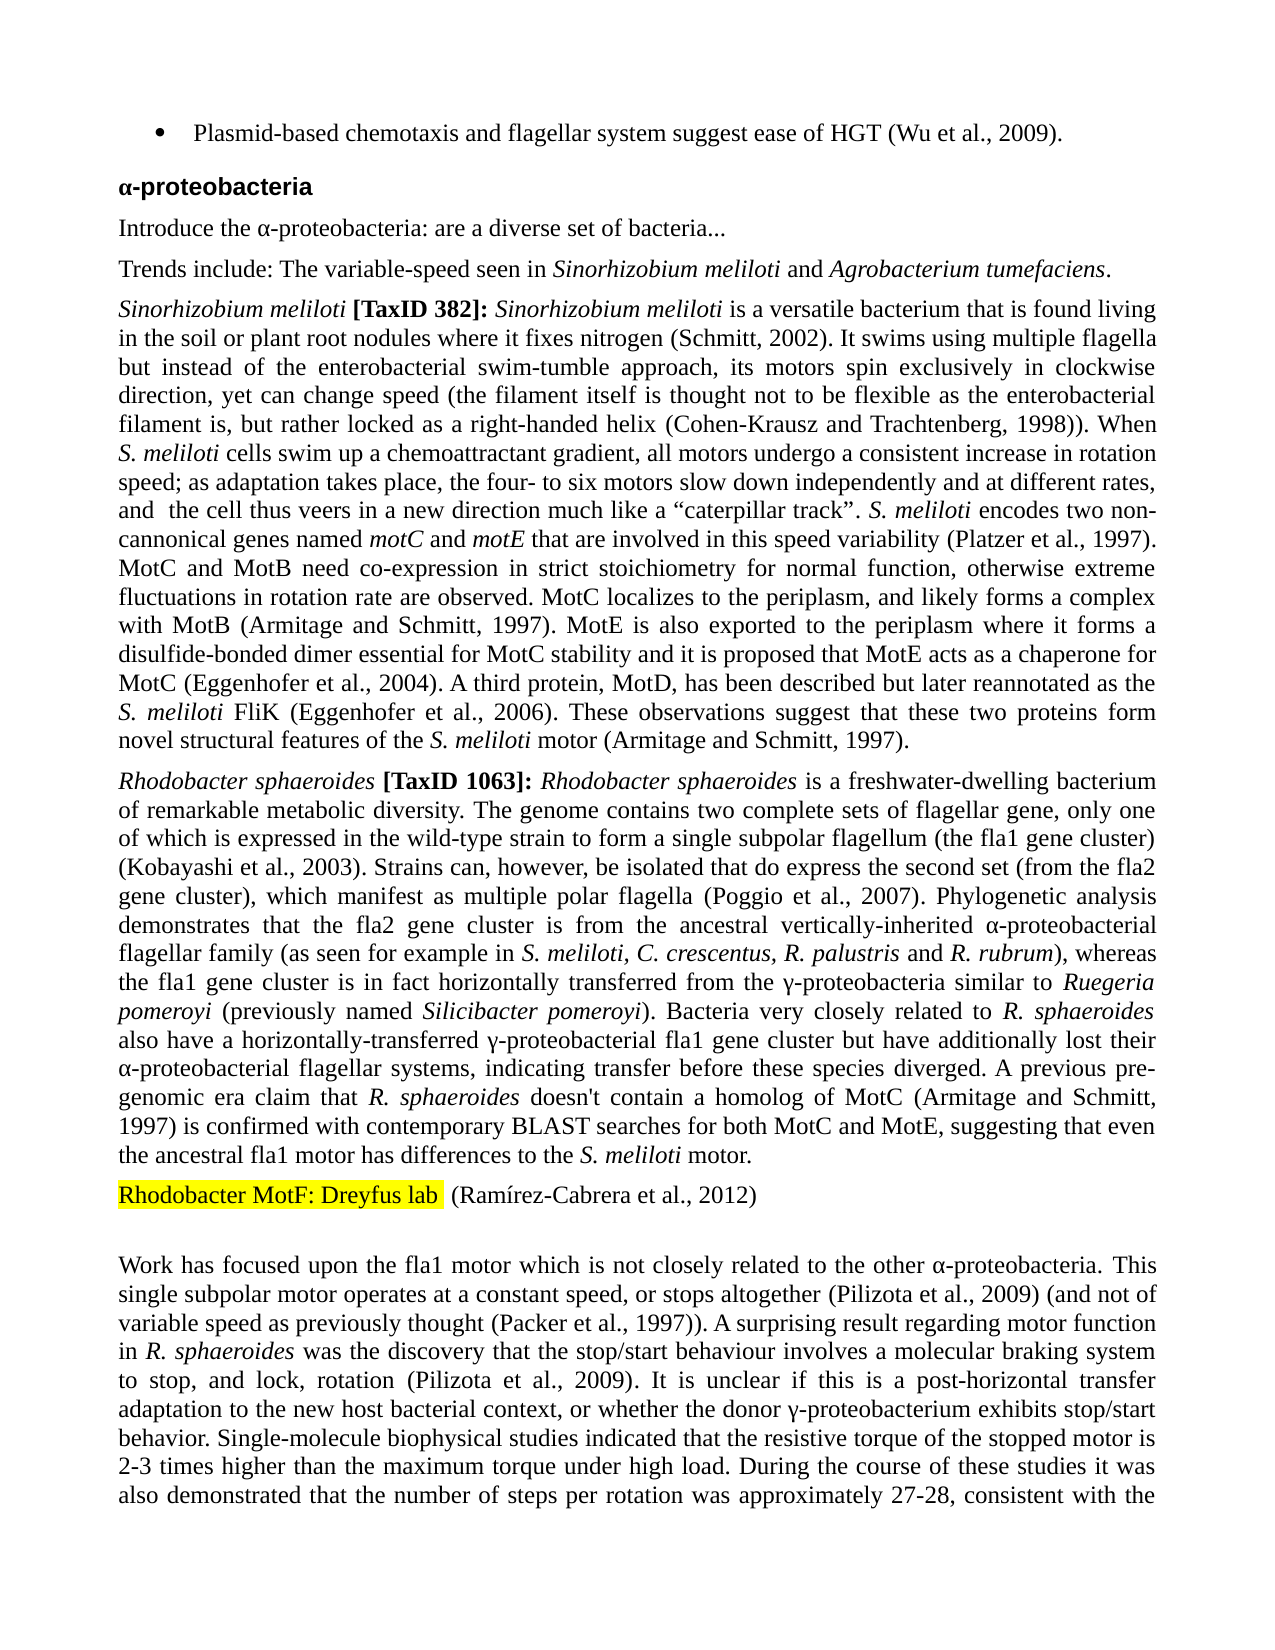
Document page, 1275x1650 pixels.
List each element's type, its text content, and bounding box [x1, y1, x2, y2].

text Work has focused upon the fla1 motor which is not closely related to the other α-proteobacteria. This single subpolar motor operates at a constant speed, or stops altogether (Pilizota et al., 2009) (and not of variable speed as previously thought (Packer et al., 1997)). A surprising result regarding motor function in R. sphaeroides was the discovery that the stop/start behaviour involves a molecular braking system to stop, and lock, rotation (Pilizota et al., 2009). It is unclear if this is a post-horizontal transfer adaptation to the new host bacterial context, or whether the donor γ-proteobacterium exhibits stop/start behavior. Single-molecule biophysical studies indicated that the resistive torque of the stopped motor is 2-3 times higher than the maximum torque under high load. During the course of these studies it was also demonstrated that the number of steps per rotation was approximately 27-28, consistent with the [118, 1250, 1157, 1509]
text Trends include: The variable-speed seen in Sinorhizobium meliloti and Agrobacterium tumefaciens. [118, 254, 1157, 282]
text Sinorhizobium meliloti [TaxID 382]: Sinorhizobium meliloti is a versatile bacterium that is found living in the soil or plant root nodules where it fixes nitrogen (Schmitt, 2002). It swims using multiple flagella but instead of the enterobacterial swim-tumble approach, its motors spin exclusively in clockwise direction, yet can change speed (the filament itself is thought not to be flexible as the enterobacterial filament is, but rather locked as a right-handed helix (Cohen-Krausz and Trachtenberg, 1998)). When S. meliloti cells swim up a chemoattractant gradient, all motors undergo a consistent increase in rotation speed; as adaptation takes place, the four- to six motors slow down independently and at different rates, and the cell thus veers in a new direction much like a “caterpillar track”. S. meliloti encodes two non-cannonical genes named motC and motE that are involved in this speed variability (Platzer et al., 1997). MotC and MotB need co-expression in strict stoichiometry for normal function, otherwise extreme fluctuations in rotation rate are observed. MotC localizes to the periplasm, and likely forms a complex with MotB (Armitage and Schmitt, 1997). MotE is also exported to the periplasm where it forms a disulfide-bonded dimer essential for MotC stability and it is proposed that MotE acts as a chaperone for MotC (Eggenhofer et al., 2004). A third protein, MotD, has been described but later reannotated as the S. meliloti FliK (Eggenhofer et al., 2006). These observations suggest that these two proteins form novel structural features of the S. meliloti motor (Armitage and Schmitt, 1997). [118, 294, 1157, 754]
text Introduce the α-proteobacteria: are a diverse set of bacteria... [118, 213, 1157, 242]
text Rhodobacter MotF: Dreyfus lab (Ramírez-Cabrera et al., 2012) [118, 1180, 1157, 1209]
subtitle α-proteobacteria [118, 172, 1157, 201]
text Rhodobacter sphaeroides [TaxID 1063]: Rhodobacter sphaeroides is a freshwater-dwelling bacterium of remarkable metabolic diversity. The genome contains two complete sets of flagellar gene, only one of which is expressed in the wild-type strain to form a single subpolar flagellum (the fla1 gene cluster) (Kobayashi et al., 2003). Strains can, however, be isolated that do express the second set (from the fla2 gene cluster), which manifest as multiple polar flagella (Poggio et al., 2007). Phylogenetic analysis demonstrates that the fla2 gene cluster is from the ancestral vertically-inherited α-proteobacterial flagellar family (as seen for example in S. meliloti, C. crescentus, R. palustris and R. rubrum), whereas the fla1 gene cluster is in fact horizontally transferred from the γ-proteobacteria similar to Ruegeria pomeroyi (previously named Silicibacter pomeroyi). Bacteria very closely related to R. sphaeroides also have a horizontally-transferred γ-proteobacterial fla1 gene cluster but have additionally lost their α-proteobacterial flagellar systems, indicating transfer before these species diverged. A previous pre-genomic era claim that R. sphaeroides doesn't contain a homolog of MotC (Armitage and Schmitt, 1997) is confirmed with contemporary BLAST searches for both MotC and MotE, suggesting that even the ancestral fla1 motor has differences to the S. meliloti motor. [118, 766, 1157, 1168]
list Plasmid-based chemotaxis and flagellar system suggest ease of HGT (Wu et al., 2009). [156, 118, 1157, 147]
